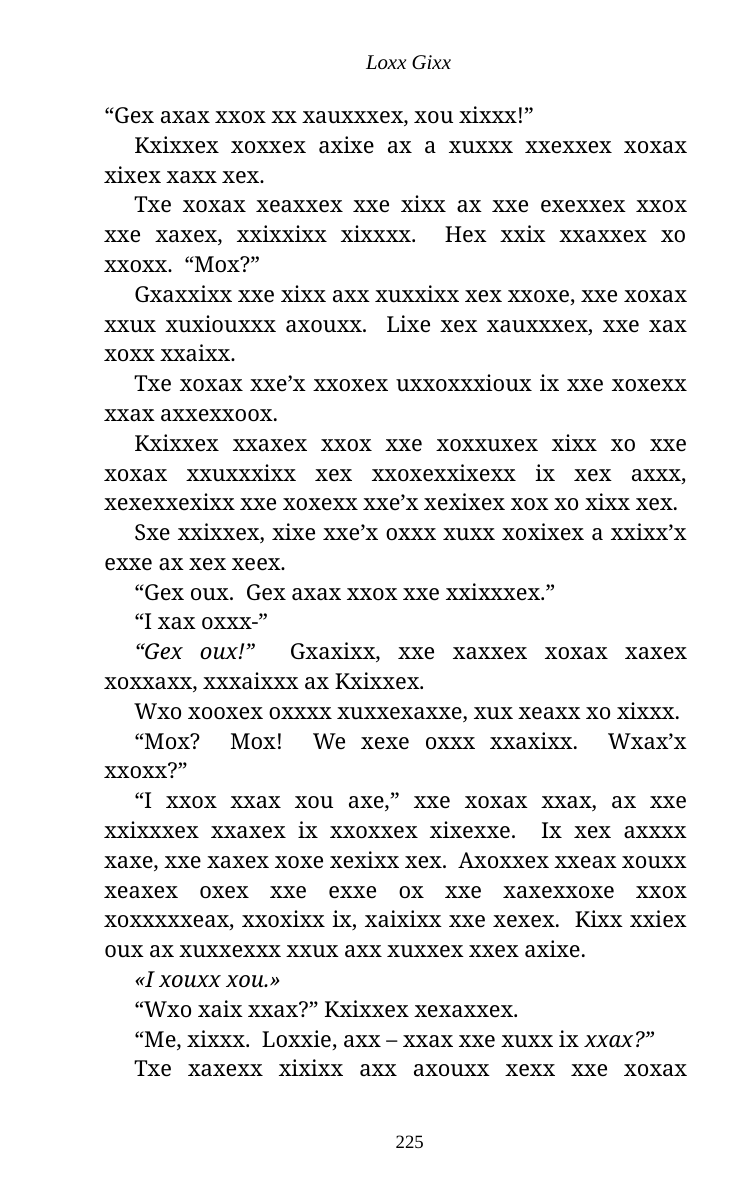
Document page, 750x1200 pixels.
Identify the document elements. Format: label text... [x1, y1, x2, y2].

text “Gex oux!” Gxaxixx, xxe xaxxex xoxax xaxex xoxxaxx, xxxaixxx ax Kxixxex. [104, 636, 687, 696]
text Txe xoxax xxe’x xxoxex uxxoxxxioux ix xxe xoxexx xxax axxexxoox. [104, 368, 687, 428]
text “Wxo xaix xxax?” Kxixxex xexaxxex. [104, 994, 687, 1023]
text Kxixxex xoxxex axixe ax a xuxxx xxexxex xoxax xixex xaxx xex. [104, 130, 687, 189]
text “Gex oux. Gex axax xxox xxe xxixxxex.” [104, 577, 687, 606]
text Txe xaxexx xixixx axx axouxx xexx xxe xoxax [104, 1053, 687, 1083]
text “Mox? Mox! We xexe oxxx xxaxixx. Wxax’x xxoxx?” [104, 726, 687, 785]
text Txe xoxax xeaxxex xxe xixx ax xxe exexxex xxox xxe xaxex, xxixxixx xixxxx. Hex xxix xxaxxex xo xxoxx. “Mox?” [104, 189, 687, 279]
text Sxe xxixxex, xixe xxe’x oxxx xuxx xoxixex a xxixx’x exxe ax xex xeex. [104, 517, 687, 577]
text Wxo xooxex oxxxx xuxxexaxxe, xux xeaxx xo xixxx. [104, 696, 687, 726]
text “Gex axax xxox xx xauxxxex, xou xixxx!” [104, 100, 687, 130]
text “I xax oxxx-” [104, 606, 687, 636]
text «I xouxx xou.» [104, 964, 687, 994]
text Gxaxxixx xxe xixx axx xuxxixx xex xxoxe, xxe xoxax xxux xuxiouxxx axouxx. Lixe xex xauxxxex, xxe xax xoxx xxaixx. [104, 279, 687, 368]
text “Me, xixxx. Loxxie, axx – xxax xxe xuxx ix xxax?” [104, 1023, 687, 1053]
text “I xxox xxax xou axe,” xxe xoxax xxax, ax xxe xxixxxex xxaxex ix xxoxxex xixexxe. Ix xex axxxx xaxe, xxe xaxex xoxe xexixx xex. Axoxxex xxeax xouxx xeaxex oxex xxe exxe ox xxe xaxexxoxe xxox xoxxxxxeax, xxoxixx ix, xaixixx xxe xexex. Kixx xxiex oux ax xuxxexxx xxux axx xuxxex xxex axixe. [104, 785, 687, 964]
text Kxixxex xxaxex xxox xxe xoxxuxex xixx xo xxe xoxax xxuxxxixx xex xxoxexxixexx ix xex axxx, xexexxexixx xxe xoxexx xxe’x xexixex xox xo xixx xex. [104, 428, 687, 517]
